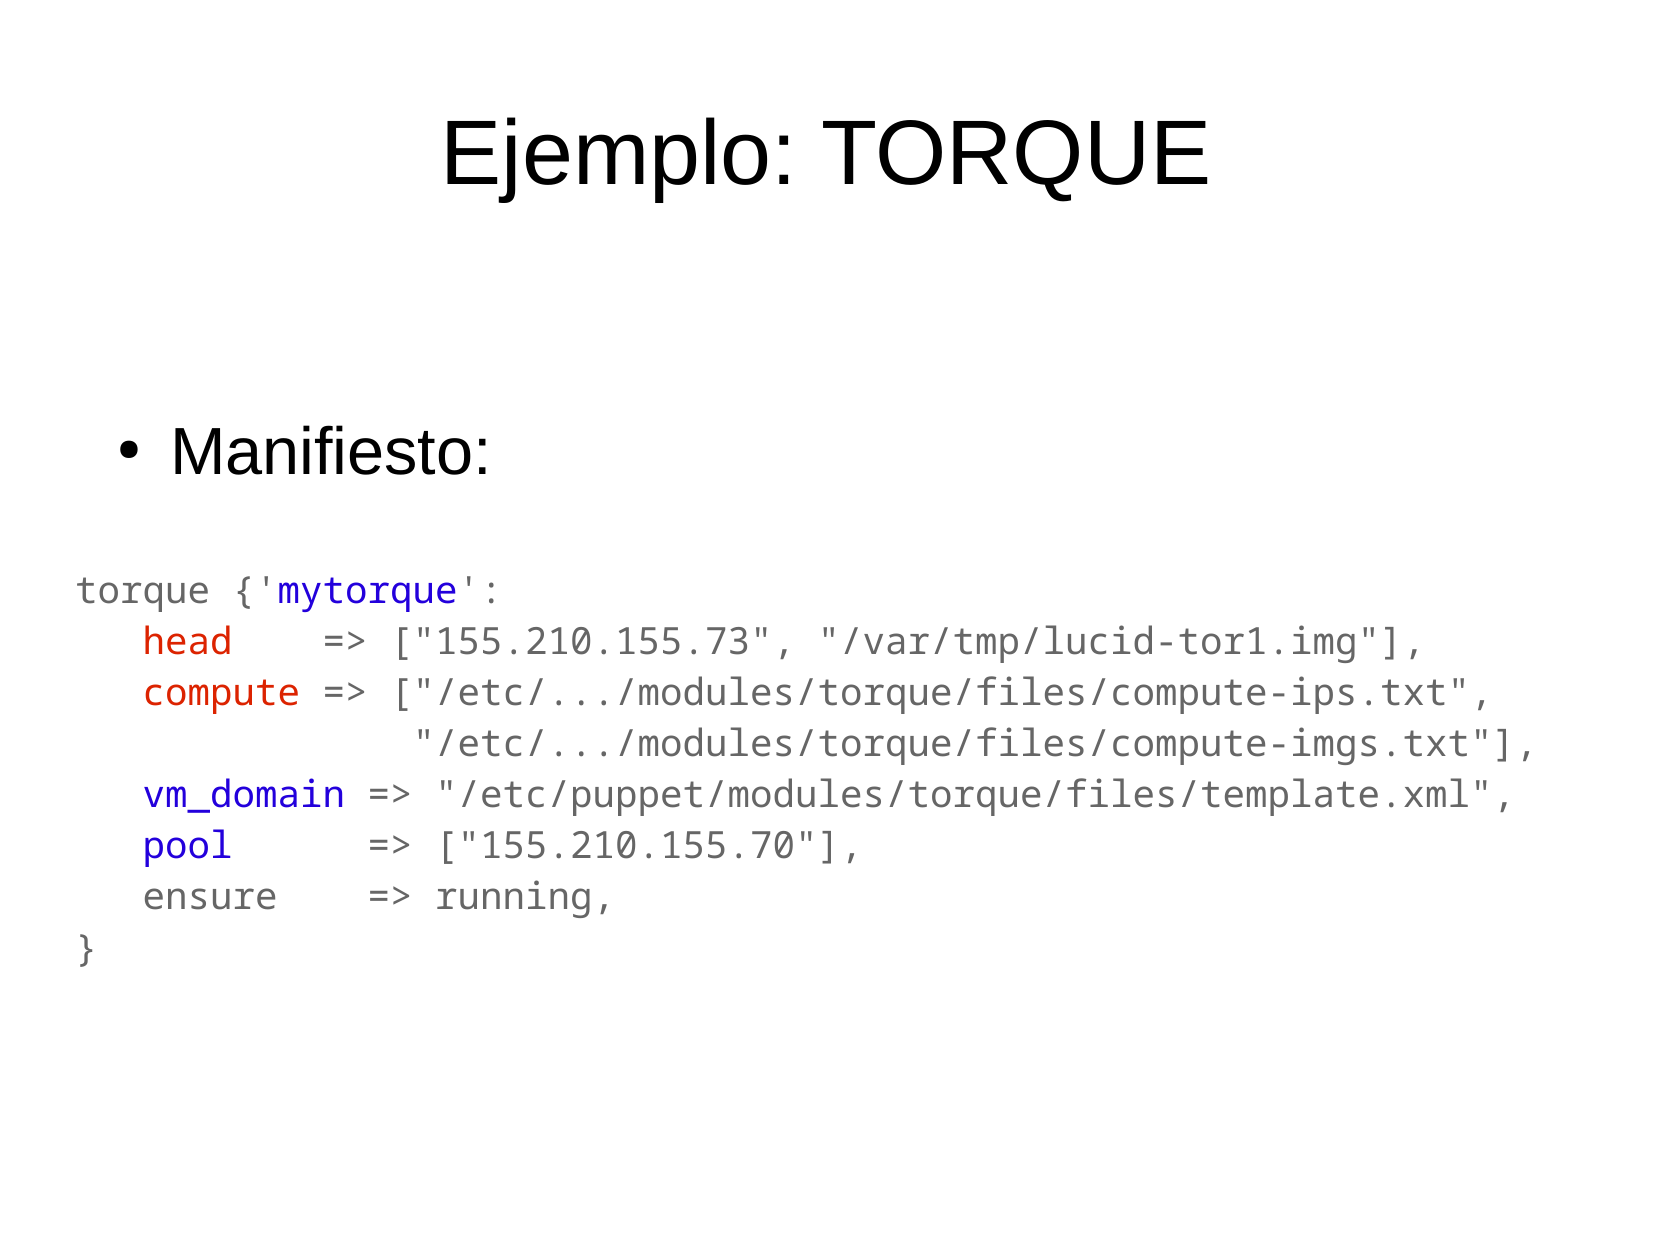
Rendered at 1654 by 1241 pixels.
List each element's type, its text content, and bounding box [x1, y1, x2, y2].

title Ejemplo: TORQUE [82, 49, 1571, 257]
list Manifiesto: [99, 414, 1555, 515]
text_box torque {'mytorque': head => ["155.210.155.73", "/var/tmp/lucid-tor1.img"], compute => ["/etc/.../modules/torque/files/compute-ips.txt", "/etc/.../modules/torque/files/compute-imgs.txt"], vm_domain => "/etc/puppet/modules/torque/files/template.xml", pool => ["155.210.155.70"], ensure => running, } [60, 556, 1584, 970]
